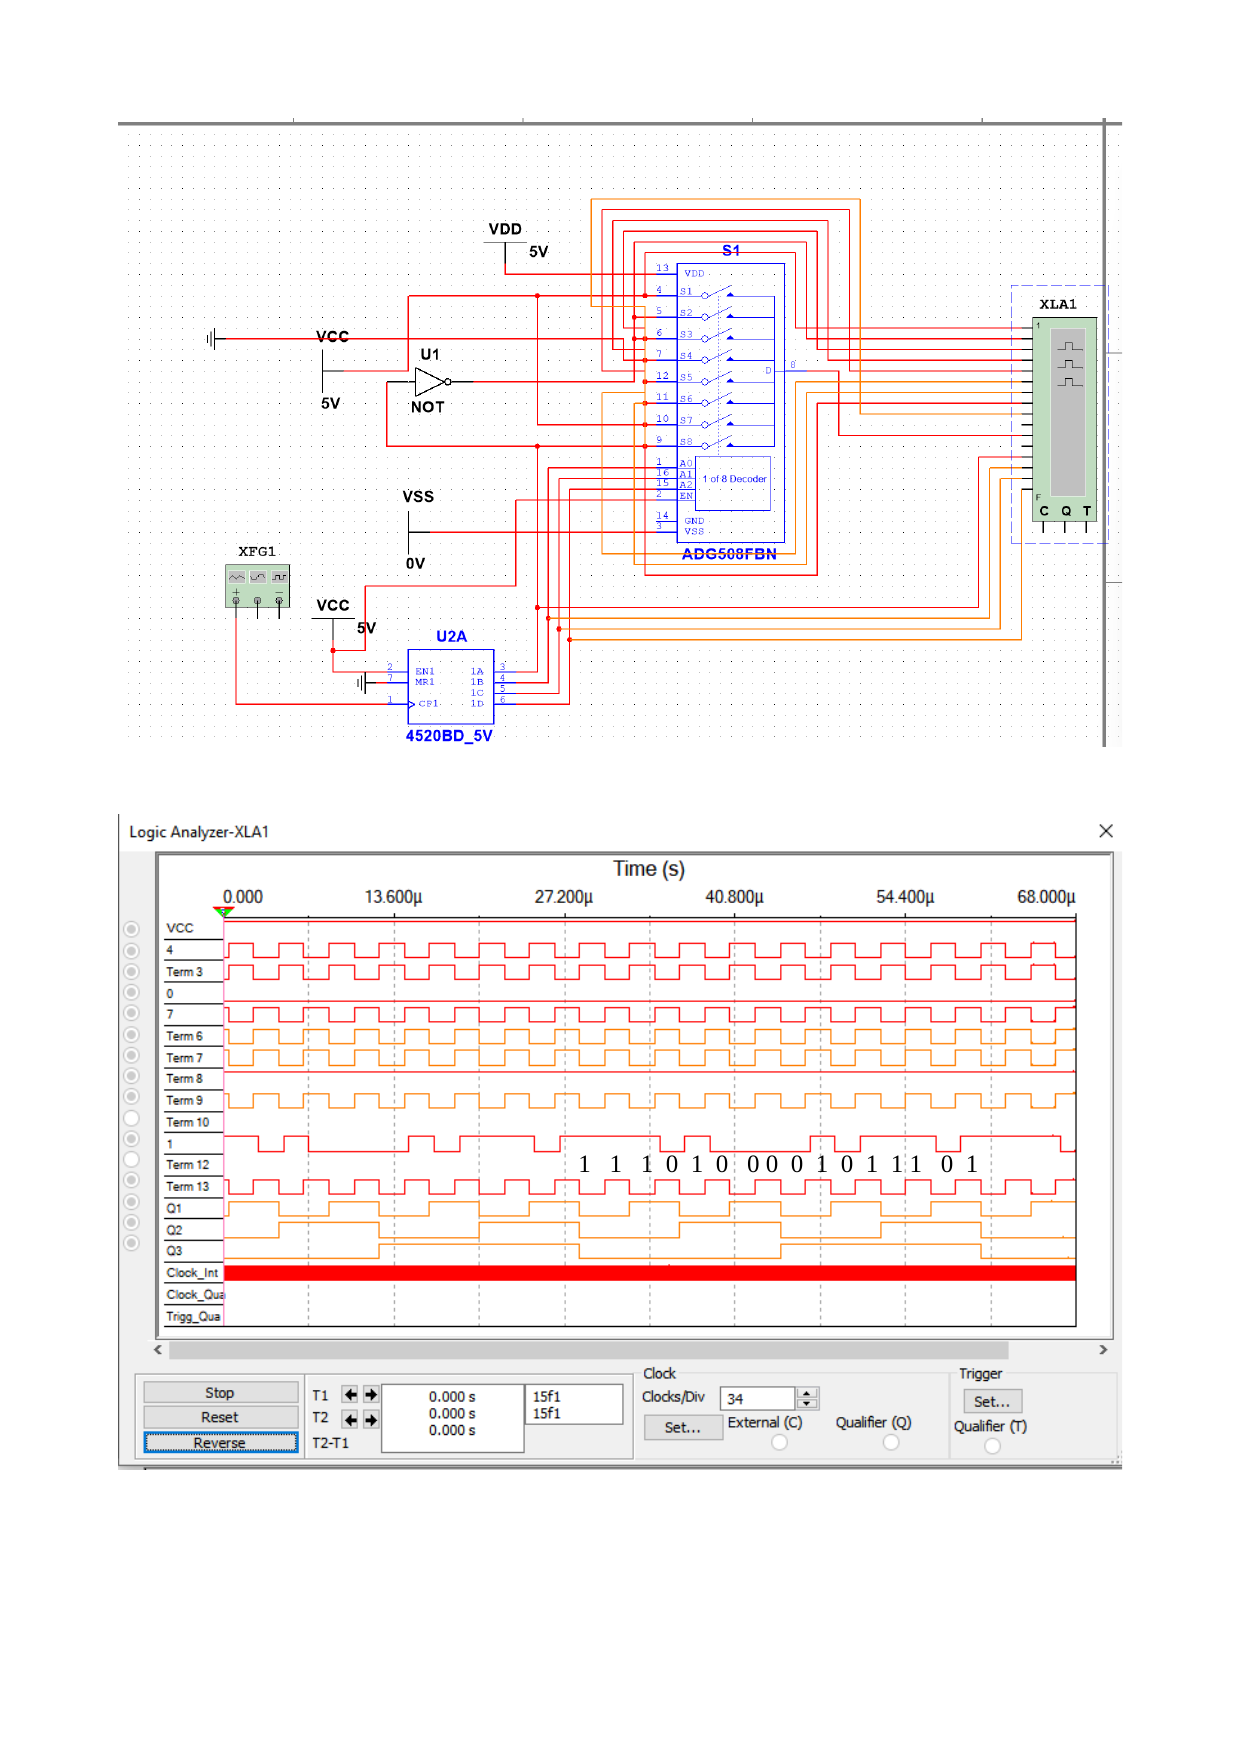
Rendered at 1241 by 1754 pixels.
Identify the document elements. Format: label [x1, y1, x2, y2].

picture [118, 118, 1123, 747]
picture [118, 814, 1123, 1470]
